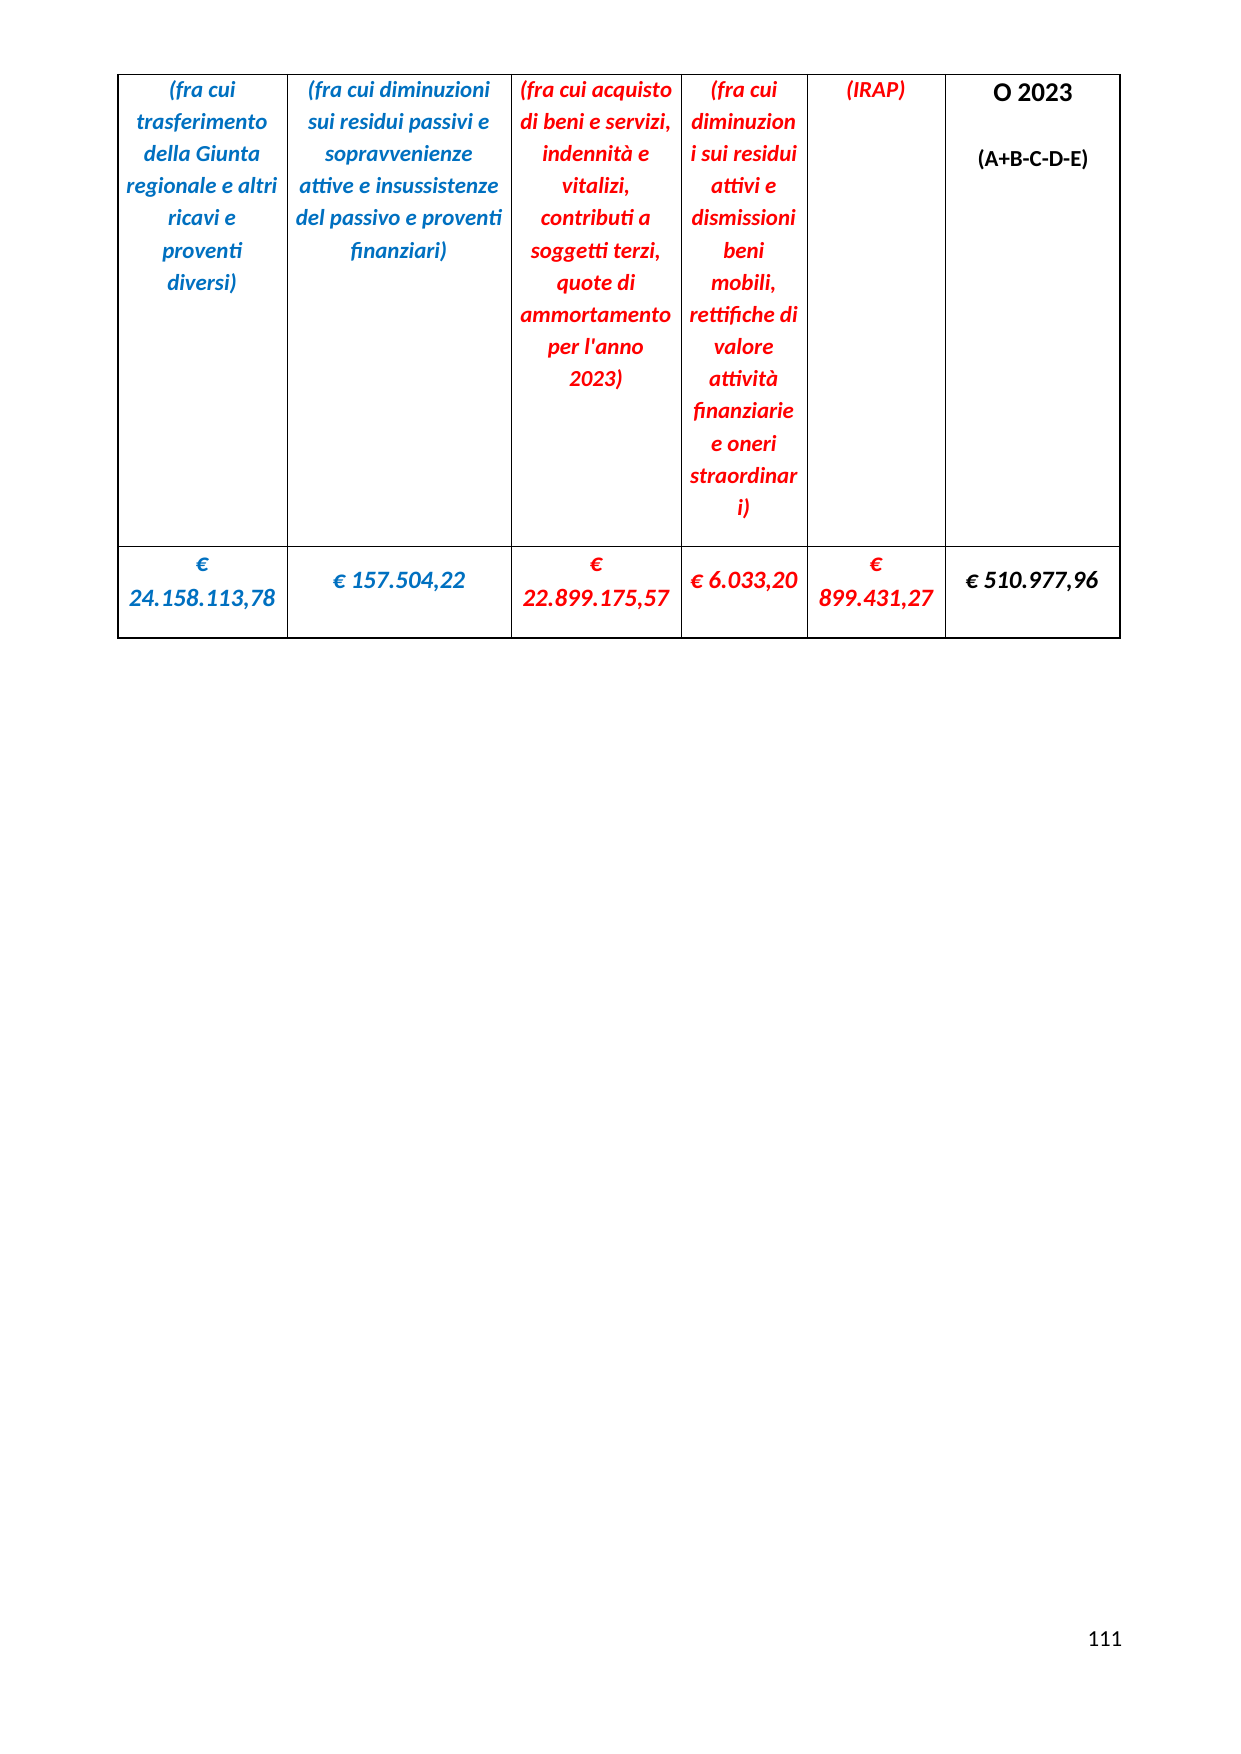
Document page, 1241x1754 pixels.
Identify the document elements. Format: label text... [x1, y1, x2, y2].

table_cell (IRAP) [808, 75, 945, 546]
table_cell € 510.977,96 [946, 547, 1119, 637]
table_cell € 157.504,22 [288, 547, 511, 637]
table_cell (fra cui diminuzioni sui residui attivi e dismissioni beni mobili, rettifiche di valore attività finanziarie e oneri straordinari) [682, 75, 807, 546]
table_cell O 2023 (A+B-C-D-E) [946, 75, 1119, 546]
table_cell € 24.158.113,78 [119, 547, 287, 637]
table_cell € 22.899.175,57 [512, 547, 681, 637]
table_cell € 6.033,20 [682, 547, 807, 637]
table_cell (fra cui trasferimento della Giunta regionale e altri ricavi e proventi diversi) [119, 75, 287, 546]
table_cell (fra cui diminuzioni sui residui passivi e sopravvenienze attive e insussistenze del passivo e proventi finanziari) [288, 75, 511, 546]
table_cell € 899.431,27 [808, 547, 945, 637]
table_cell (fra cui acquisto di beni e servizi, indennità e vitalizi, contributi a soggetti terzi, quote di ammortamento per l'anno 2023) [512, 75, 681, 546]
